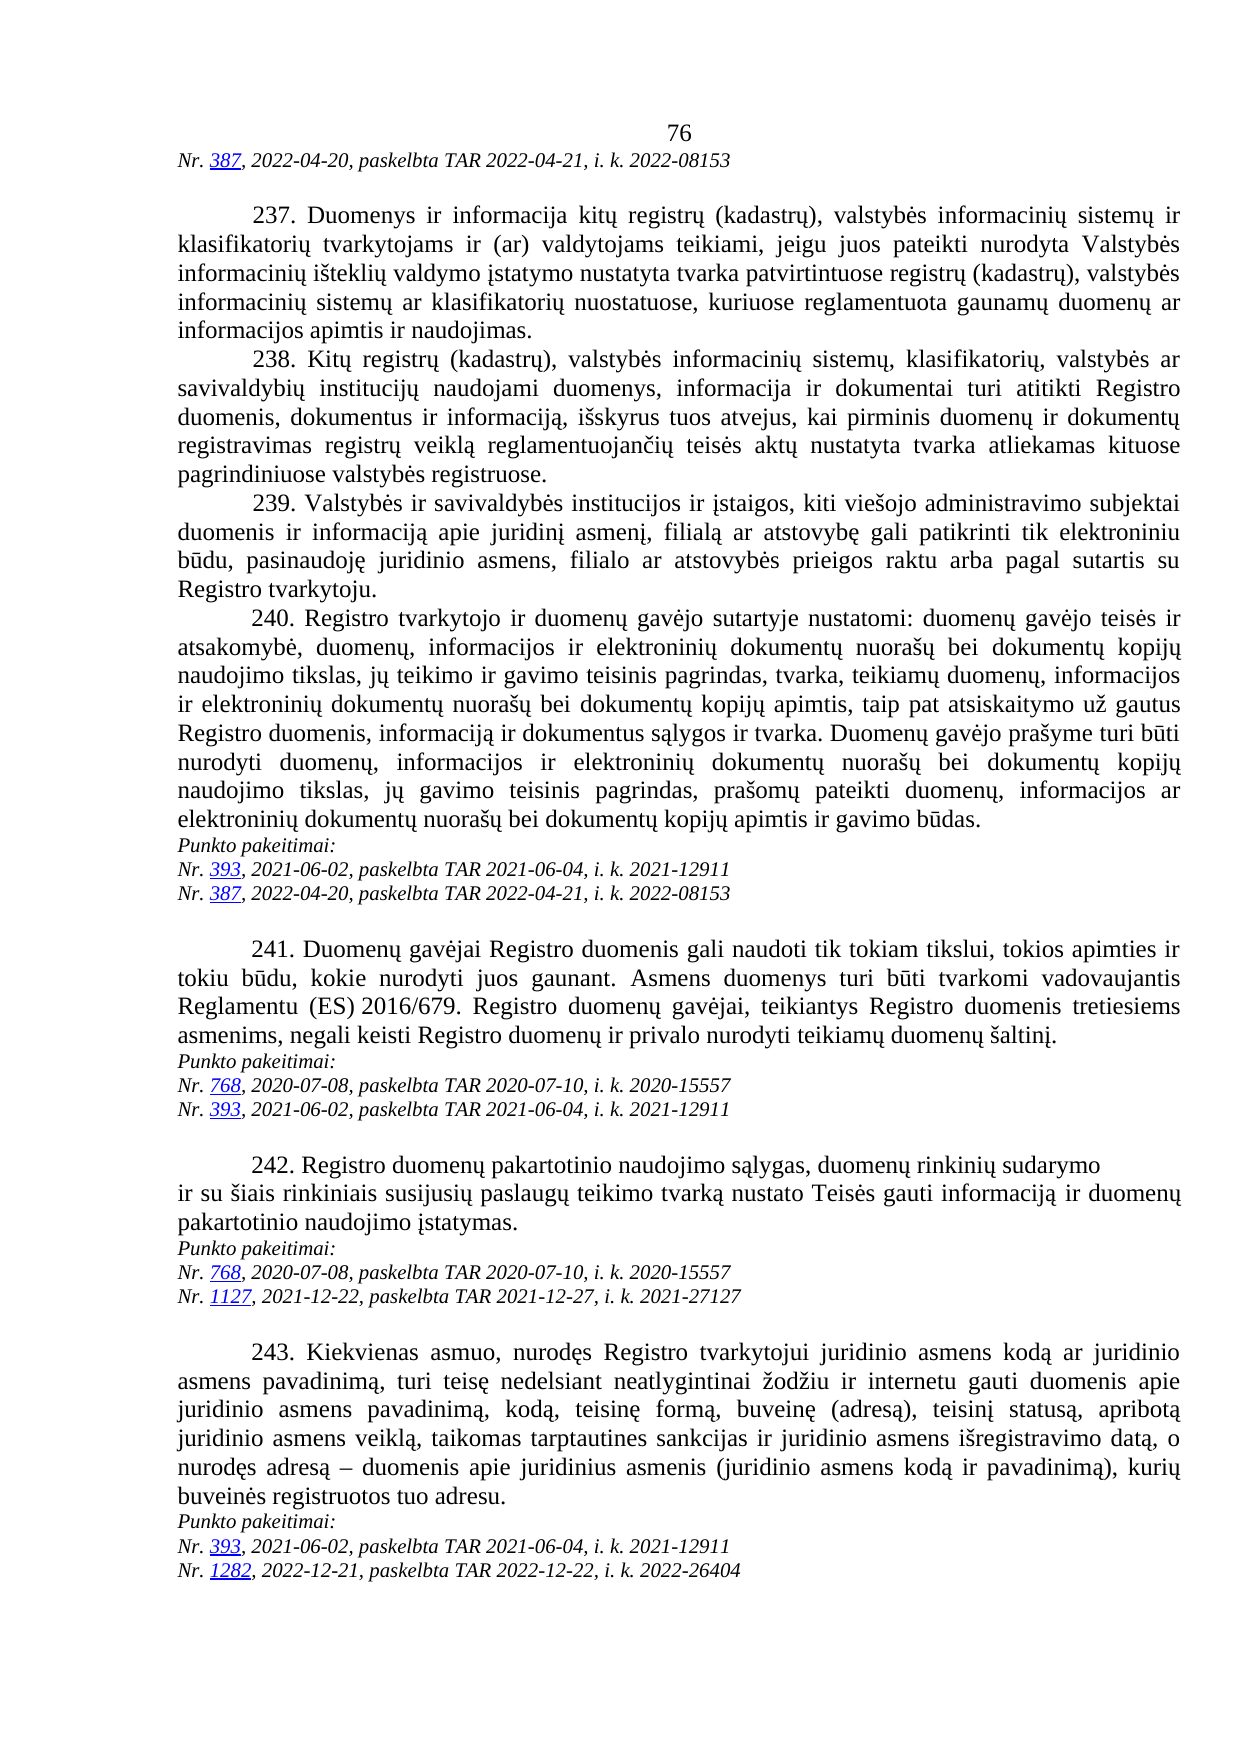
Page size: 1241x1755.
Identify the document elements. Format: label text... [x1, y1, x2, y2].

text Nr. 387, 2022-04-20, paskelbta TAR 2022-04-21, i. k. 2022-08153 [177, 881, 1181, 905]
text 240. Registro tvarkytojo ir duomenų gavėjo sutartyje nustatomi: duomenų gavėjo teisės ir atsakomybė, duomenų, informacijos ir elektroninių dokumentų nuorašų bei dokumentų kopijų naudojimo tikslas, jų teikimo ir gavimo teisinis pagrindas, tvarka, teikiamų duomenų, informacijos ir elektroninių dokumentų nuorašų bei dokumentų kopijų apimtis, taip pat atsiskaitymo už gautus Registro duomenis, informaciją ir dokumentus sąlygos ir tvarka. Duomenų gavėjo prašyme turi būti nurodyti duomenų, informacijos ir elektroninių dokumentų nuorašų bei dokumentų kopijų naudojimo tikslas, jų gavimo teisinis pagrindas, prašomų pateikti duomenų, informacijos ar elektroninių dokumentų nuorašų bei dokumentų kopijų apimtis ir gavimo būdas. [177, 603, 1181, 833]
text Nr. 387, 2022-04-20, paskelbta TAR 2022-04-21, i. k. 2022-08153 [177, 148, 1181, 172]
text 239. Valstybės ir savivaldybės institucijos ir įstaigos, kiti viešojo administravimo subjektai duomenis ir informaciją apie juridinį asmenį, filialą ar atstovybę gali patikrinti tik elektroniniu būdu, pasinaudoję juridinio asmens, filialo ar atstovybės prieigos raktu arba pagal sutartis su Registro tvarkytoju. [177, 488, 1181, 603]
text Nr. 393, 2021-06-02, paskelbta TAR 2021-06-04, i. k. 2021-12911 [177, 857, 1181, 881]
text Punkto pakeitimai: [177, 1049, 1181, 1073]
text ir su šiais rinkiniais susijusių paslaugų teikimo tvarką nustato Teisės gauti informaciją ir duomenų pakartotinio naudojimo įstatymas. [177, 1178, 1181, 1236]
text Punkto pakeitimai: [177, 1509, 1181, 1533]
text 241. Duomenų gavėjai Registro duomenis gali naudoti tik tokiam tikslui, tokios apimties ir tokiu būdu, kokie nurodyti juos gaunant. Asmens duomenys turi būti tvarkomi vadovaujantis Reglamentu (ES) 2016/679. Registro duomenų gavėjai, teikiantys Registro duomenis tretiesiems asmenims, negali keisti Registro duomenų ir privalo nurodyti teikiamų duomenų šaltinį. [177, 934, 1181, 1049]
text Nr. 768, 2020-07-08, paskelbta TAR 2020-07-10, i. k. 2020-15557 [177, 1073, 1181, 1097]
text Nr. 768, 2020-07-08, paskelbta TAR 2020-07-10, i. k. 2020-15557 [177, 1260, 1181, 1284]
text Punkto pakeitimai: [177, 1236, 1181, 1260]
text Punkto pakeitimai: [177, 833, 1181, 857]
text 243. Kiekvienas asmuo, nurodęs Registro tvarkytojui juridinio asmens kodą ar juridinio asmens pavadinimą, turi teisę nedelsiant neatlygintinai žodžiu ir internetu gauti duomenis apie juridinio asmens pavadinimą, kodą, teisinę formą, buveinę (adresą), teisinį statusą, apribotą juridinio asmens veiklą, taikomas tarptautines sankcijas ir juridinio asmens išregistravimo datą, o nurodęs adresą – duomenis apie juridinius asmenis (juridinio asmens kodą ir pavadinimą), kurių buveinės registruotos tuo adresu. [177, 1337, 1181, 1509]
text Nr. 1282, 2022-12-21, paskelbta TAR 2022-12-22, i. k. 2022-26404 [177, 1558, 1181, 1582]
text Nr. 393, 2021-06-02, paskelbta TAR 2021-06-04, i. k. 2021-12911 [177, 1097, 1181, 1121]
text 237. Duomenys ir informacija kitų registrų (kadastrų), valstybės informacinių sistemų ir klasifikatorių tvarkytojams ir (ar) valdytojams teikiami, jeigu juos pateikti nurodyta Valstybės informacinių išteklių valdymo įstatymo nustatyta tvarka patvirtintuose registrų (kadastrų), valstybės informacinių sistemų ar klasifikatorių nuostatuose, kuriuose reglamentuota gaunamų duomenų ar informacijos apimtis ir naudojimas. [177, 200, 1181, 344]
text 238. Kitų registrų (kadastrų), valstybės informacinių sistemų, klasifikatorių, valstybės ar savivaldybių institucijų naudojami duomenys, informacija ir dokumentai turi atitikti Registro duomenis, dokumentus ir informaciją, išskyrus tuos atvejus, kai pirminis duomenų ir dokumentų registravimas registrų veiklą reglamentuojančių teisės aktų nustatyta tvarka atliekamas kituose pagrindiniuose valstybės registruose. [177, 344, 1181, 488]
text Nr. 393, 2021-06-02, paskelbta TAR 2021-06-04, i. k. 2021-12911 [177, 1533, 1181, 1558]
text 242. Registro duomenų pakartotinio naudojimo sąlygas, duomenų rinkinių sudarymo [251, 1150, 1181, 1178]
text Nr. 1127, 2021-12-22, paskelbta TAR 2021-12-27, i. k. 2021-27127 [177, 1284, 1181, 1308]
